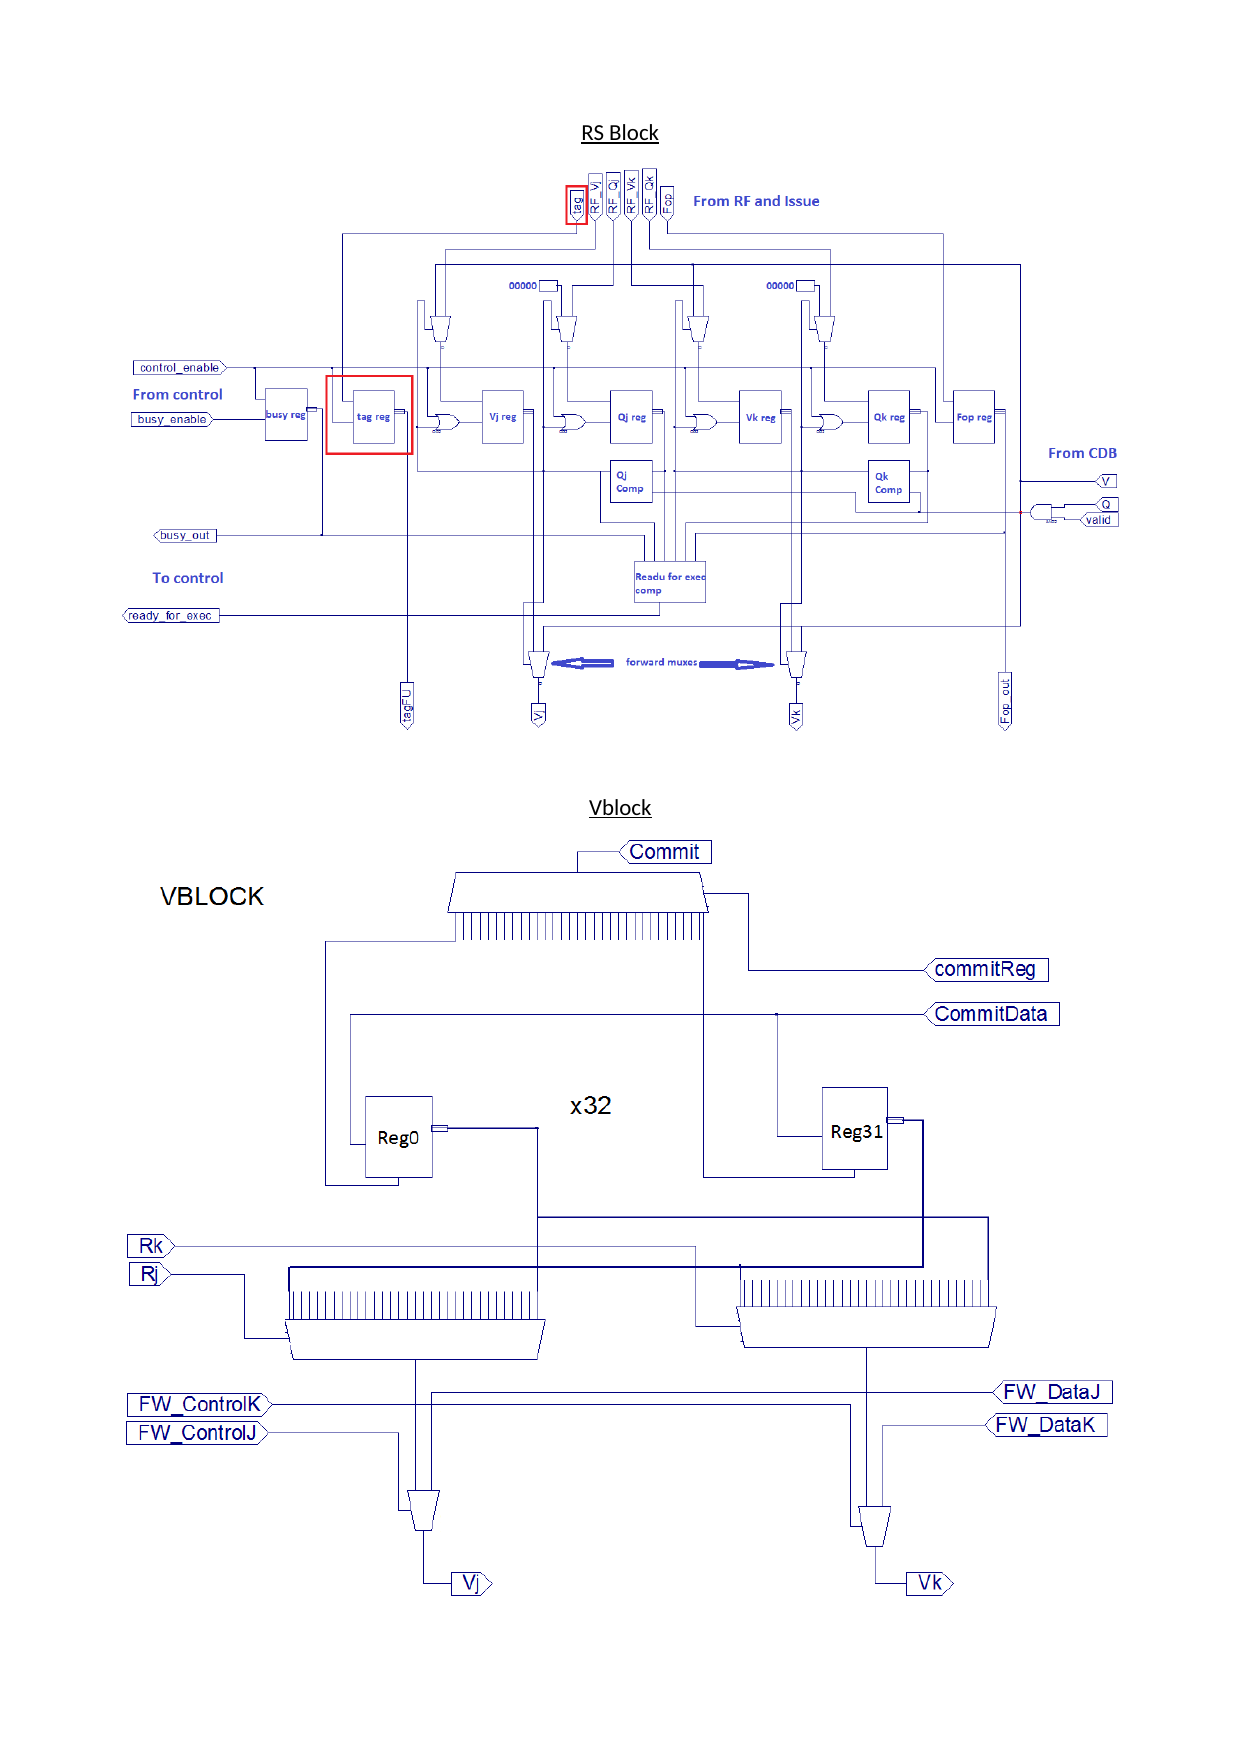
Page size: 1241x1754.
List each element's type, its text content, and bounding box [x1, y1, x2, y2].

picture [118, 164, 1123, 737]
text Vblock [118, 793, 1122, 821]
text RS Block [118, 118, 1122, 146]
picture [118, 837, 1123, 1604]
